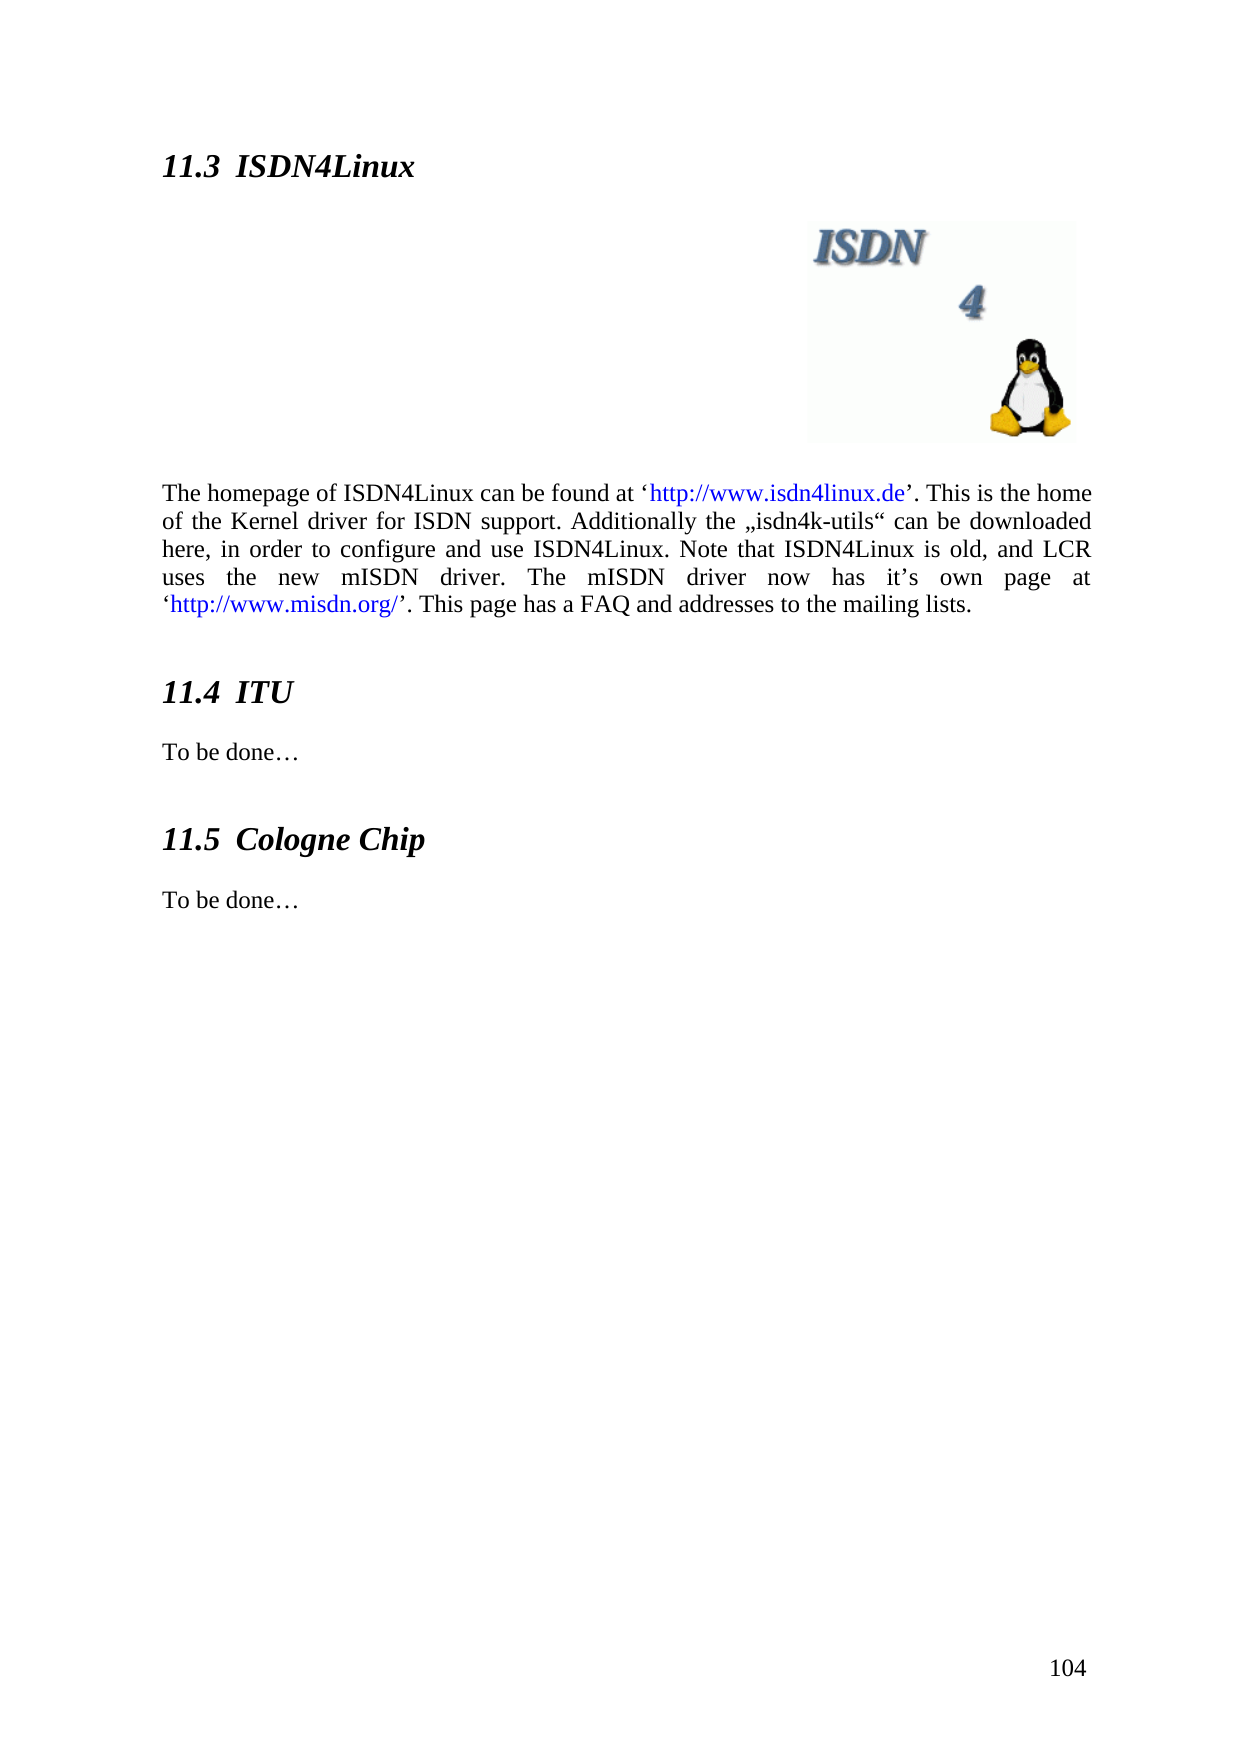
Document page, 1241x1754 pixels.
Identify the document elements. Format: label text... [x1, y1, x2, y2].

picture [807, 221, 1077, 443]
text The homepage of ISDN4Linux can be found at ‘http://www.isdn4linux.de’. This is the home of the Kernel driver for ISDN support. Additionally the „isdn4k-utils“ can be downloaded here, in order to configure and use ISDN4Linux. Note that ISDN4Linux is old, and LCR uses the new mISDN driver. The mISDN driver now has it’s own page at ‘http://www.misdn.org/’. This page has a FAQ and addresses to the mailing lists. [162, 479, 1092, 618]
text 11.5 Cologne Chip [162, 821, 1092, 858]
text To be done… [162, 886, 1092, 913]
text To be done… [162, 738, 1092, 766]
text 11.3 ISDN4Linux [162, 148, 1092, 184]
text 11.4 ITU [162, 673, 1092, 710]
